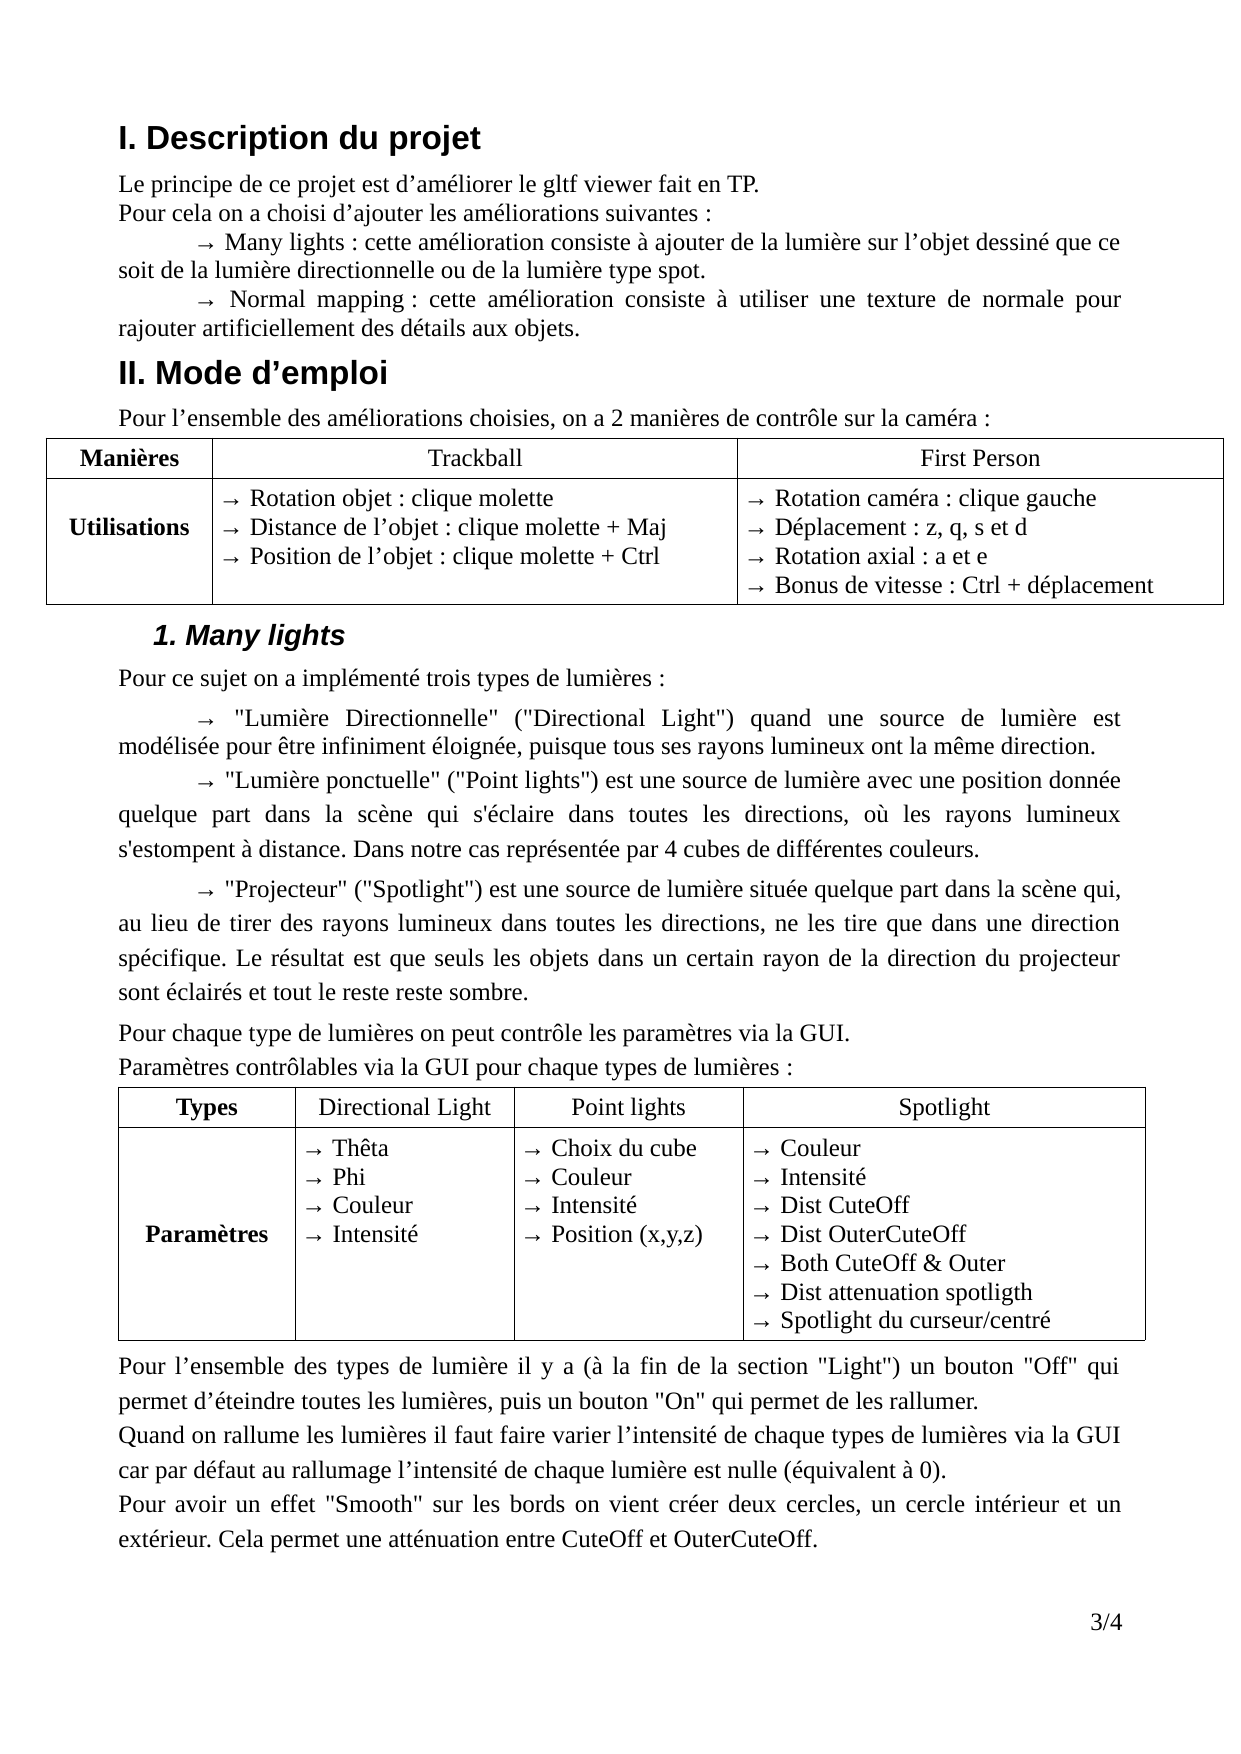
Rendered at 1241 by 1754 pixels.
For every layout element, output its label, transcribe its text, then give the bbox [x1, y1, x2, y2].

text → "Projecteur" ("Spotlight") est une source de lumière située quelque part dans la scène qui, au lieu de tirer des rayons lumineux dans toutes les directions, ne les tire que dans une direction spécifique. Le résultat est que seuls les objets dans un certain rayon de la direction du projecteur sont éclairés et tout le reste reste sombre. [118, 874, 1122, 1006]
subtitle I. Description du projet [118, 118, 1122, 157]
table_header Point lights [515, 1088, 743, 1127]
text Pour l’ensemble des améliorations choisies, on a 2 manières de contrôle sur la caméra : [118, 403, 1122, 432]
text → "Lumière ponctuelle" ("Point lights") est une source de lumière avec une position donnée quelque part dans la scène qui s'éclaire dans toutes les directions, où les rayons lumineux s'estompent à distance. Dans notre cas représentée par 4 cubes de différentes couleurs. [118, 765, 1122, 863]
text → "Lumière Directionnelle" ("Directional Light") quand une source de lumière est modélisée pour être infiniment éloignée, puisque tous ses rayons lumineux ont la même direction. [118, 703, 1122, 760]
table_header Manières [47, 439, 212, 478]
text → Many lights : cette amélioration consiste à ajouter de la lumière sur l’objet dessiné que ce soit de la lumière directionnelle ou de la lumière type spot. [118, 227, 1122, 284]
table_cell Utilisations [47, 479, 212, 604]
table_header Trackball [213, 439, 737, 478]
subtitle II. Mode d’emploi [118, 353, 1122, 391]
table_header Directional Light [296, 1088, 514, 1127]
table_header First Person [738, 439, 1223, 478]
table_header Spotlight [744, 1088, 1145, 1127]
text Paramètres contrôlables via la GUI pour chaque types de lumières : [118, 1052, 1122, 1081]
table_header Types [119, 1088, 295, 1127]
text Pour cela on a choisi d’ajouter les améliorations suivantes : [118, 198, 1122, 227]
table_cell → Rotation objet : clique molette → Distance de l’objet : clique molette + Maj → Position de l’objet : clique molette + Ctrl [213, 479, 737, 604]
text → Normal mapping : cette amélioration consiste à utiliser une texture de normale pour rajouter artificiellement des détails aux objets. [118, 284, 1122, 342]
text Pour chaque type de lumières on peut contrôle les paramètres via la GUI. [118, 1018, 1122, 1046]
table_cell Paramètres [119, 1128, 295, 1340]
text Pour ce sujet on a implémenté trois types de lumières : [118, 663, 1122, 692]
table_cell → Couleur → Intensité → Dist CuteOff → Dist OuterCuteOff → Both CuteOff & Outer → Dist attenuation spotligth → Spotlight du curseur/centré [744, 1128, 1145, 1340]
text Pour avoir un effet "Smooth" sur les bords on vient créer deux cercles, un cercle intérieur et un extérieur. Cela permet une atténuation entre CuteOff et OuterCuteOff. [118, 1489, 1122, 1552]
table_cell → Thêta → Phi → Couleur → Intensité [296, 1128, 514, 1340]
text Le principe de ce projet est d’améliorer le gltf viewer fait en TP. [118, 169, 1122, 198]
table_cell → Rotation caméra : clique gauche → Déplacement : z, q, s et d → Rotation axial : a et e → Bonus de vitesse : Ctrl + déplacement [738, 479, 1223, 604]
text Pour l’ensemble des types de lumière il y a (à la fin de la section "Light") un bouton "Off" qui permet d’éteindre toutes les lumières, puis un bouton "On" qui permet de les rallumer. [118, 1351, 1122, 1414]
text Quand on rallume les lumières il faut faire varier l’intensité de chaque types de lumières via la GUI car par défaut au rallumage l’intensité de chaque lumière est nulle (équivalent à 0). [118, 1420, 1122, 1483]
table_cell → Choix du cube → Couleur → Intensité → Position (x,y,z) [515, 1128, 743, 1340]
subtitle 1. Many lights [118, 616, 1122, 652]
